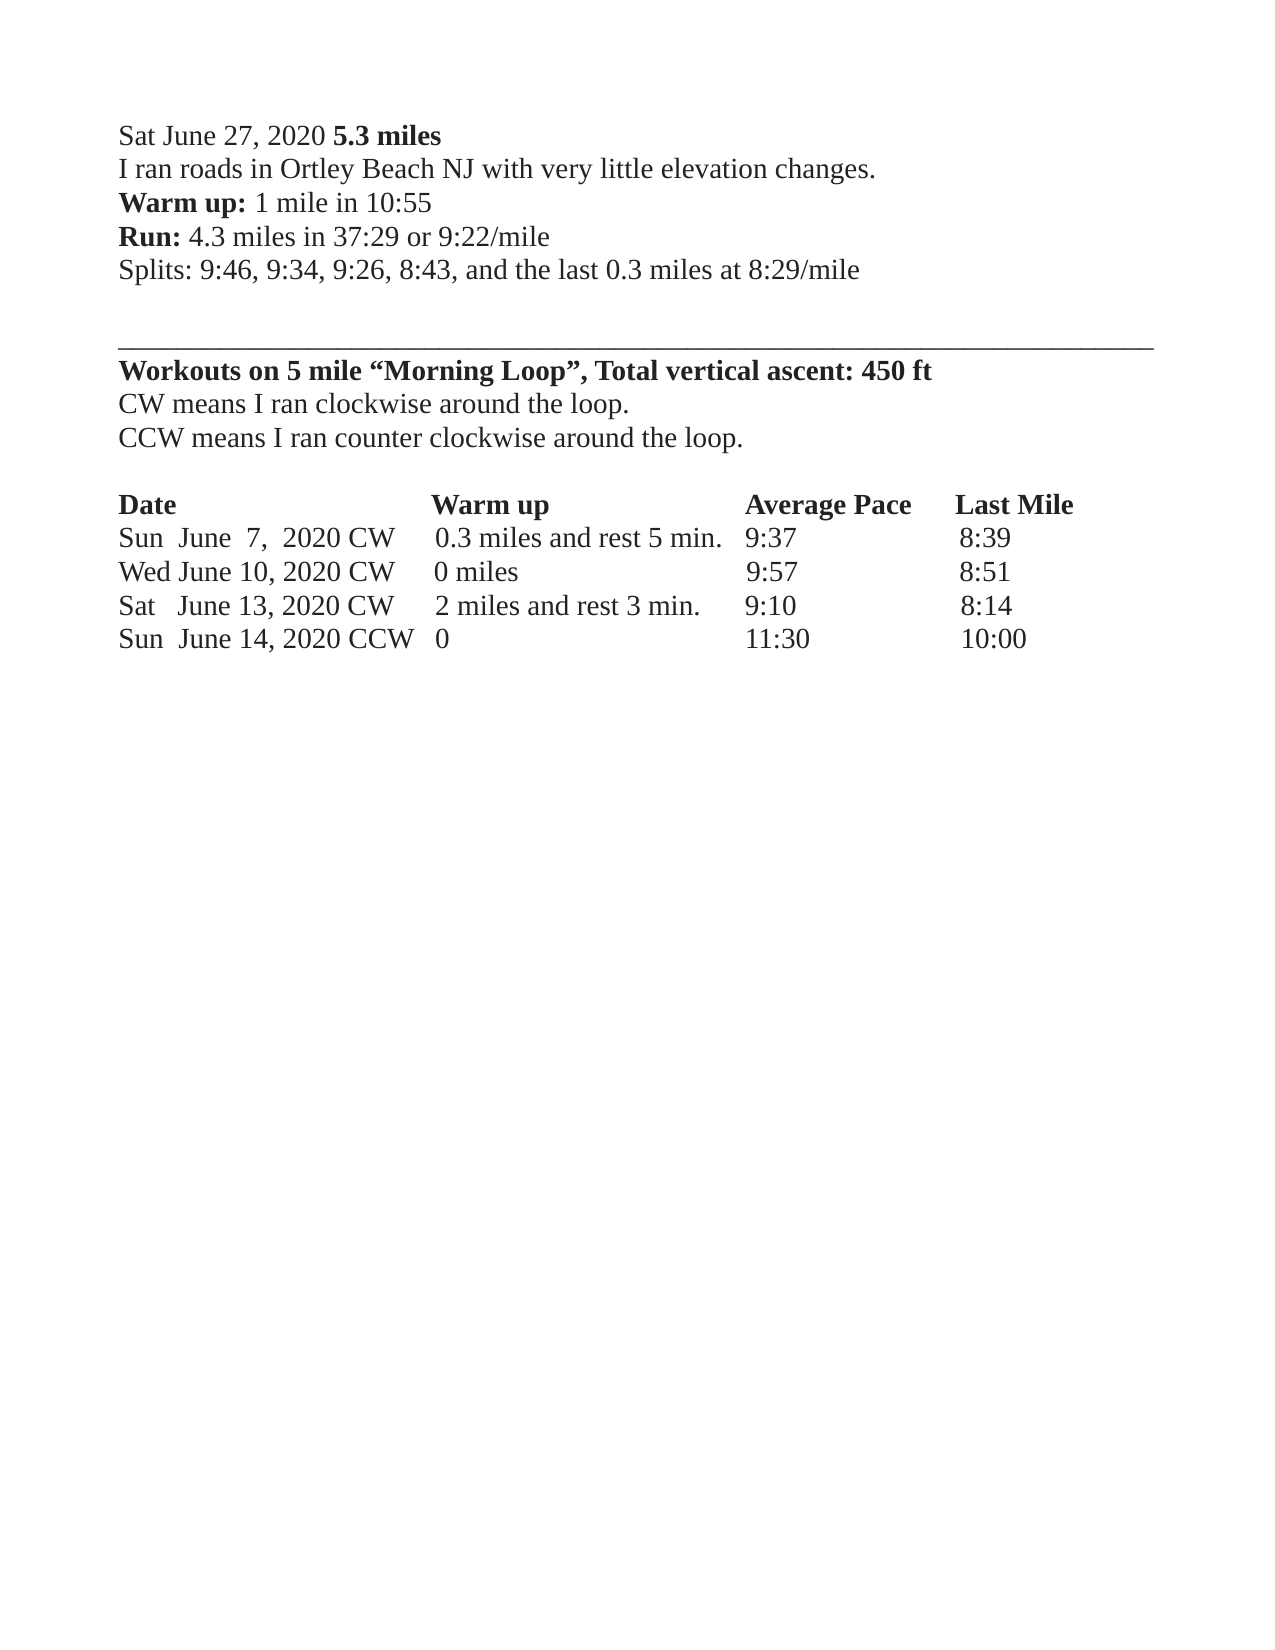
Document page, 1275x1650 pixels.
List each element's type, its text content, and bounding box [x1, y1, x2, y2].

text Warm up: 1 mile in 10:55 [118, 185, 1161, 219]
text Sat June 13, 2020 CW 2 miles and rest 3 min. 9:10 8:14 [118, 588, 1161, 621]
text Run: 4.3 miles in 37:29 or 9:22/mile [118, 219, 1161, 252]
text Sat June 27, 2020 5.3 miles [118, 118, 1161, 152]
text CW means I ran clockwise around the loop. [118, 386, 1161, 420]
text Splits: 9:46, 9:34, 9:26, 8:43, and the last 0.3 miles at 8:29/mile [118, 252, 1161, 286]
text Sun June 14, 2020 CCW 0 11:30 10:00 [118, 621, 1161, 688]
text Sun June 7, 2020 CW 0.3 miles and rest 5 min. 9:37 8:39 [118, 521, 1161, 554]
text CCW means I ran counter clockwise around the loop. [118, 420, 1161, 453]
text Workouts on 5 mile “Morning Loop”, Total vertical ascent: 450 ft [118, 353, 1161, 386]
text Wed June 10, 2020 CW 0 miles 9:57 8:51 [118, 554, 1161, 588]
text _______________________________________________________________________ [118, 319, 1161, 353]
text I ran roads in Ortley Beach NJ with very little elevation changes. [118, 152, 1161, 185]
text Date Warm up Average Pace Last Mile [118, 487, 1161, 521]
